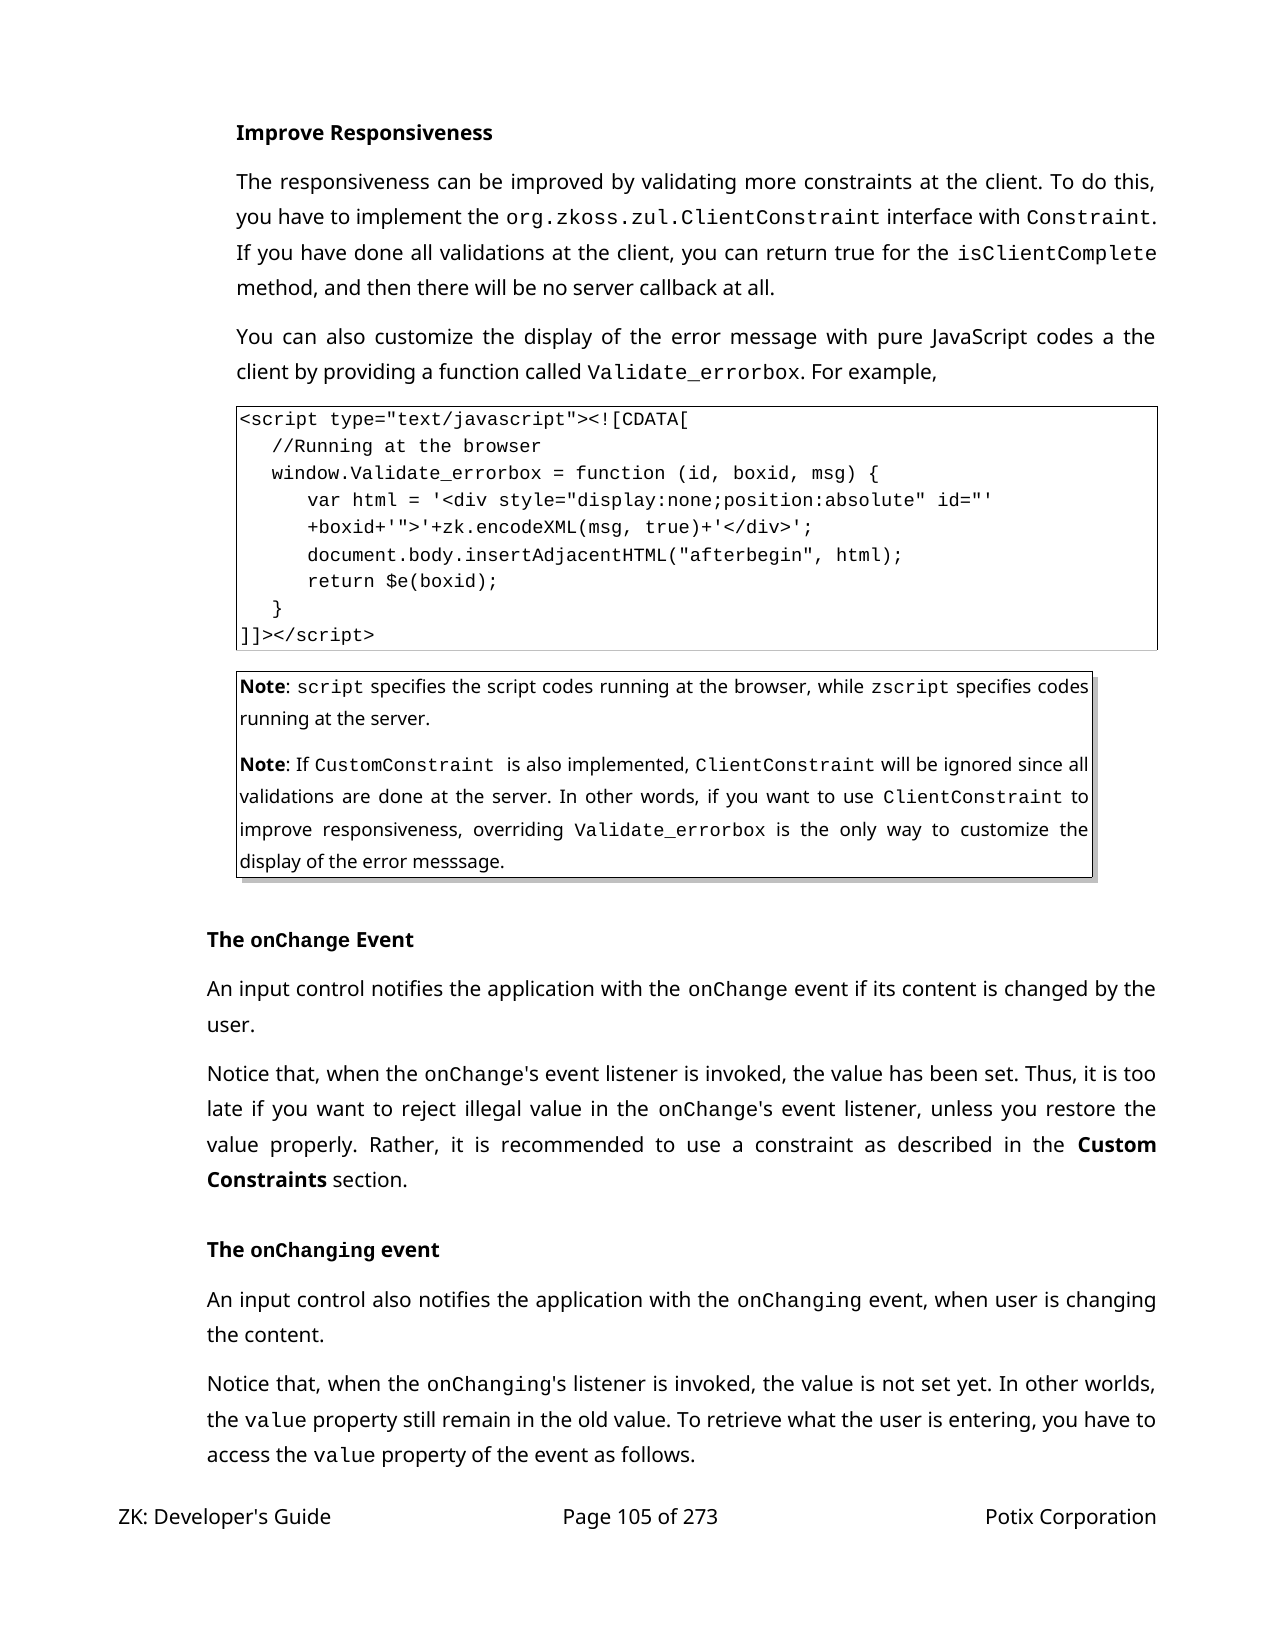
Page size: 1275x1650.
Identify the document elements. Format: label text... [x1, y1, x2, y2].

text You can also customize the display of the error message with pure JavaScript codes a the client by providing a function called Validate_errorbox. For example, [236, 322, 1157, 386]
text Note: script specifies the script codes running at the browser, while zscript specifies codes running at the server. [237, 672, 1092, 731]
subtitle Improve Responsiveness [236, 118, 1157, 146]
text <script type="text/javascript"><![CDATA[ [237, 407, 1157, 431]
text document.body.insertAdjacentHTML("afterbegin", html); return $e(boxid); } [237, 542, 1157, 620]
text //Running at the browser [237, 434, 1157, 458]
text Notice that, when the onChange's event listener is invoked, the value has been set. Thus, it is too late if you want to reject illegal value in the onChange's event listener, unless you restore the value properly. Rather, it is recommended to use a constraint as described in the Custom Constraints section. [207, 1059, 1157, 1193]
subtitle The onChange Event [207, 925, 1157, 954]
text Notice that, when the onChanging's listener is invoked, the value is not set yet. In other worlds, the value property still remain in the old value. To retrieve what the user is entering, you have to access the value property of the event as follows. [207, 1369, 1157, 1469]
text var html = '<div style="display:none;position:absolute" id="' [237, 488, 1157, 512]
text window.Validate_errorbox = function (id, boxid, msg) { [237, 461, 1157, 485]
text +boxid+'">'+zk.encodeXML(msg, true)+'</div>'; [237, 515, 1157, 539]
text The responsiveness can be improved by validating more constraints at the client. To do this, you have to implement the org.zkoss.zul.ClientConstraint interface with Constraint. If you have done all validations at the client, you can return true for the isClientComplete method, and then there will be no server callback at all. [236, 167, 1157, 301]
text Note: If CustomConstraint is also implemented, ClientConstraint will be ignored since all validations are done at the server. In other words, if you want to use ClientConstraint to improve responsiveness, overriding Validate_errorbox is the only way to customize the display of the error messsage. [237, 749, 1092, 877]
text ]]></script> [237, 623, 1157, 650]
text An input control also notifies the application with the onChanging event, when user is changing the content. [207, 1285, 1157, 1348]
text An input control notifies the application with the onChange event if its content is changed by the user. [207, 974, 1157, 1038]
subtitle The onChanging event [207, 1236, 1157, 1264]
